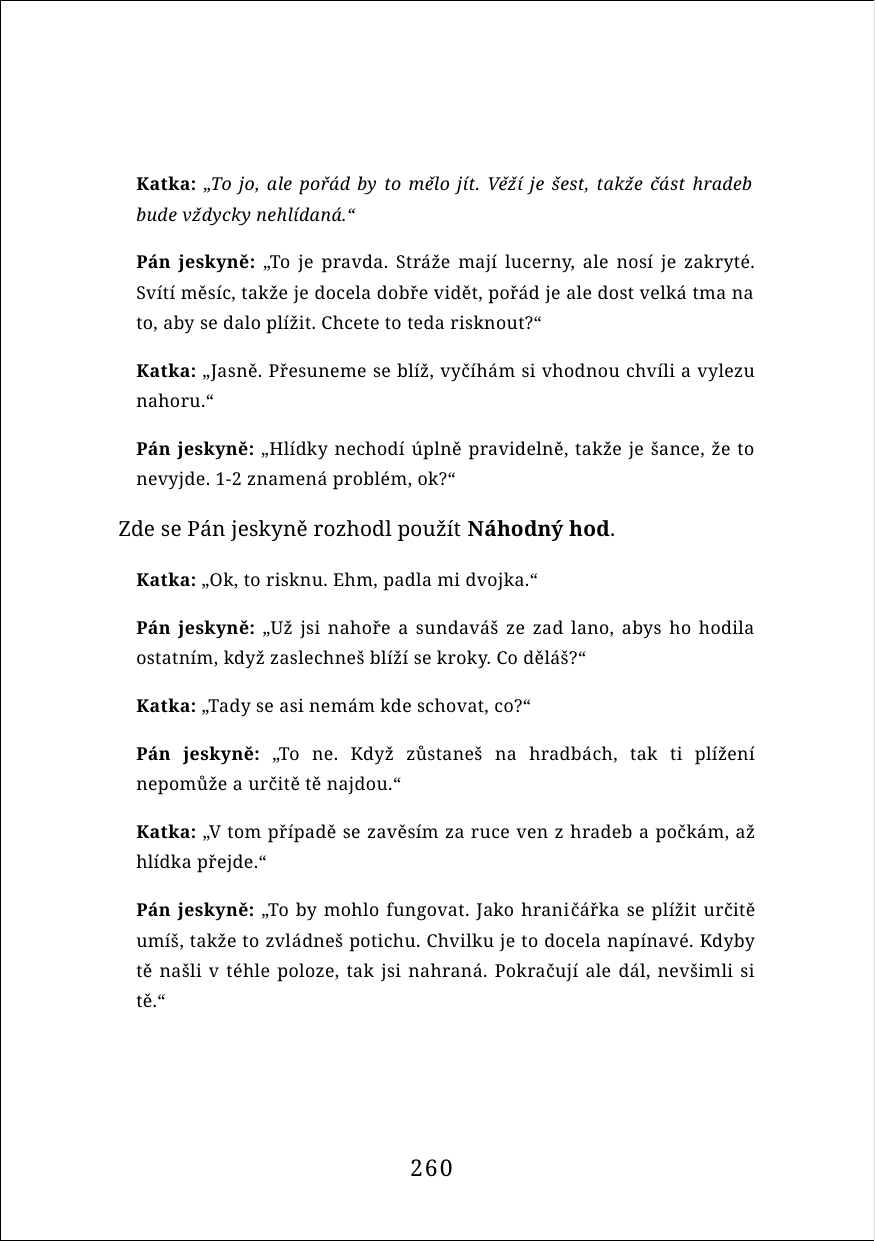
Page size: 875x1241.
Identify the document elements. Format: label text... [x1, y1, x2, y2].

text Katka: „Tady se asi nemám kde schovat, co?“ [136, 694, 756, 718]
text Pán jeskyně: „To by mohlo fungovat. Jako hraničářka se plížit určitě umíš, takže to zvládneš potichu. Chvilku je to docela napínavé. Kdyby tě našli v téhle poloze, tak jsi nahraná. Pokračují ale dál, nevšimli si tě.“ [136, 898, 756, 1013]
text Zde se Pán jeskyně rozhodl použít Náhodný hod. [118, 514, 756, 543]
text Katka: „Ok, to risknu. Ehm, padla mi dvojka.“ [136, 568, 756, 592]
text Katka: „Jasně. Přesuneme se blíž, vyčíhám si vhodnou chvíli a vylezu nahoru.“ [136, 358, 756, 413]
text Pán jeskyně: „To je pravda. Stráže mají lucerny, ale nosí je zakryté. Svítí měsíc, takže je docela dobře vidět, pořád je ale dost velká tma na to, aby se dalo plížit. Chcete to teda risknout?“ [136, 250, 756, 334]
text Pán jeskyně: „To ne. Když zůstaneš na hradbách, tak ti plížení nepomůže a určitě tě najdou.“ [136, 742, 756, 796]
text Katka: „To jo, ale pořád by to mělo jít. Věží je šest, takže část hradeb bude vždycky nehlídaná.“ [136, 172, 756, 226]
text Pán jeskyně: „Už jsi nahoře a sundaváš ze zad lano, abys ho hodila ostatním, když zaslechneš blíží se kroky. Co děláš?“ [136, 616, 756, 670]
text Pán jeskyně: „Hlídky nechodí úplně pravidelně, takže je šance, že to nevyjde. 1-2 znamená problém, ok?“ [136, 436, 756, 491]
text Katka: „V tom případě se zavěsím za ruce ven z hradeb a počkám, až hlídka přejde.“ [136, 820, 756, 874]
